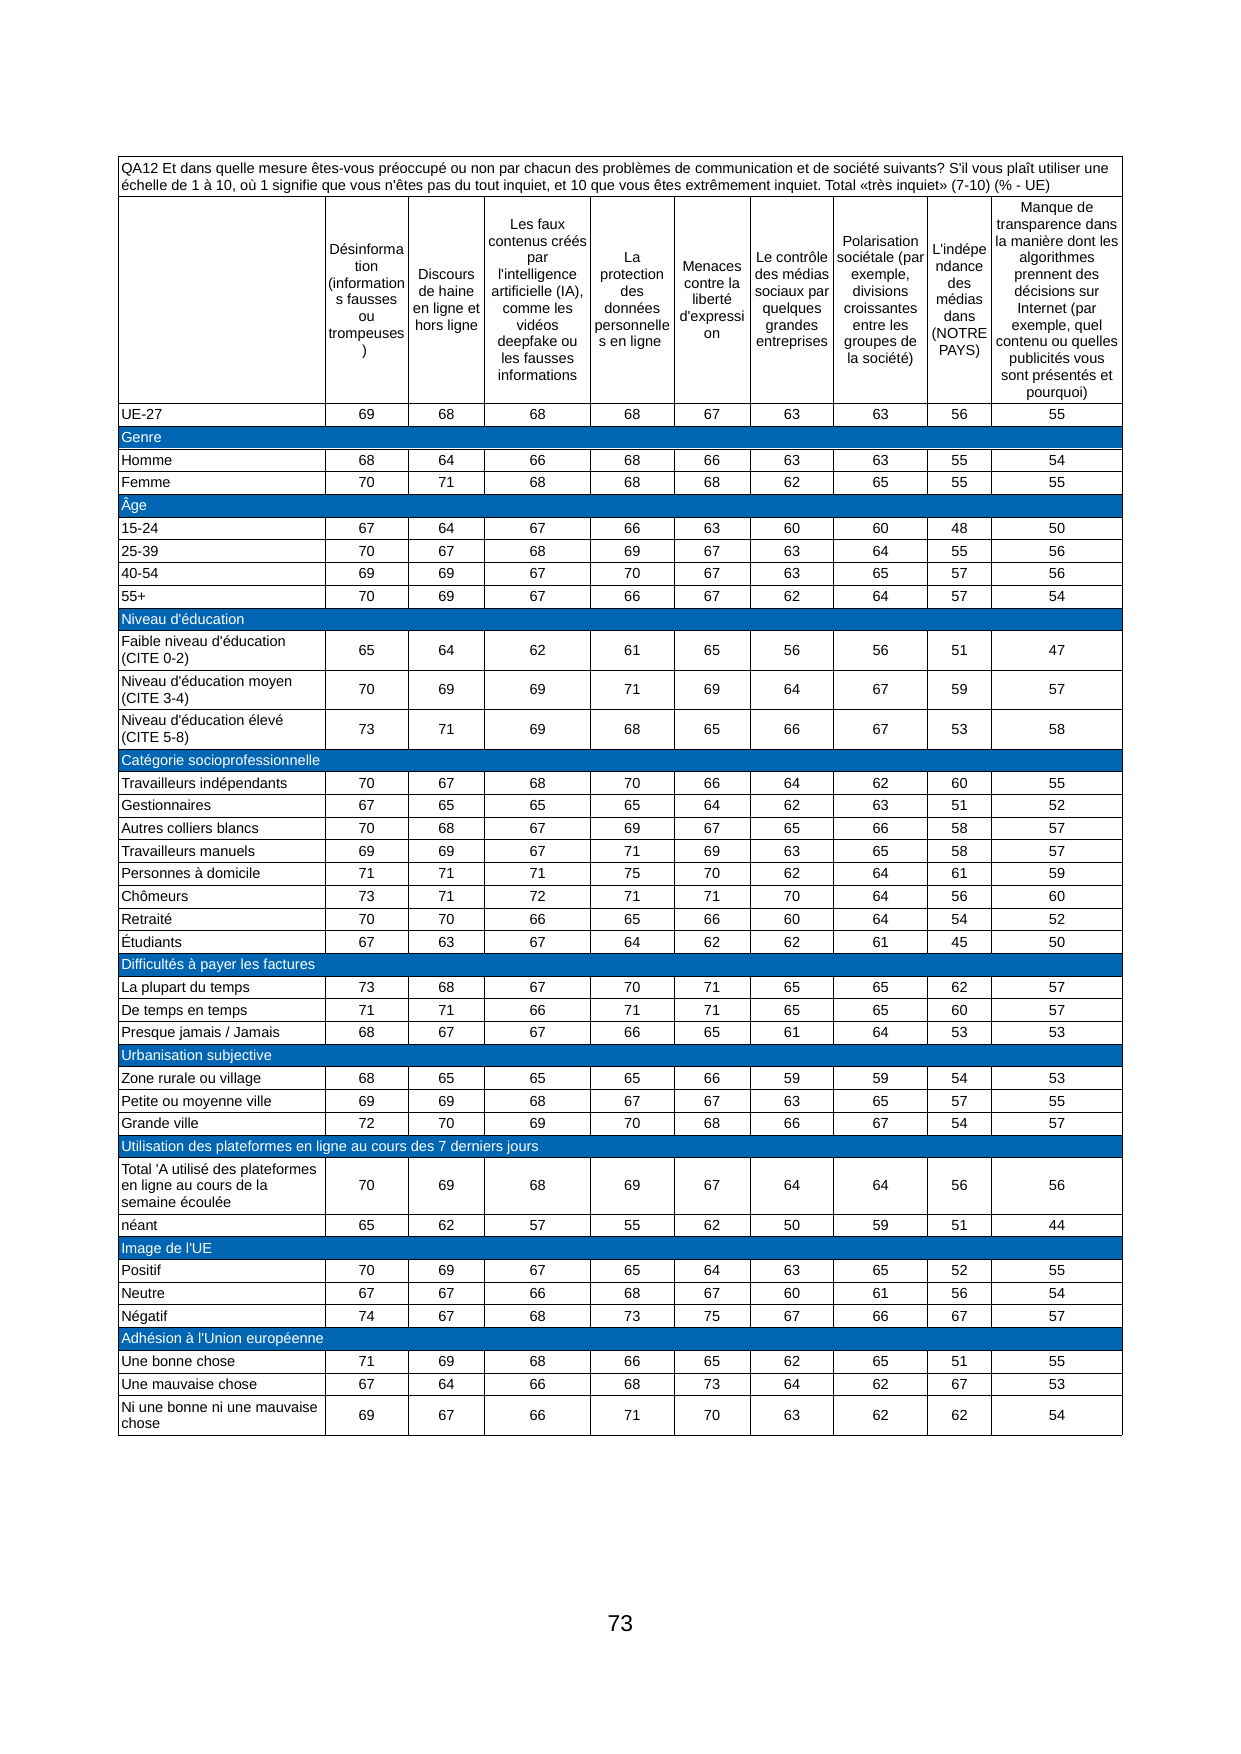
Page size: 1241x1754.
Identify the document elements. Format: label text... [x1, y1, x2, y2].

table_cell 65 [485, 1067, 590, 1089]
table_cell 45 [928, 931, 991, 953]
table_cell 71 [326, 863, 408, 885]
table_cell 69 [409, 840, 484, 862]
table_cell Étudiants [119, 931, 325, 953]
table_cell 66 [751, 1113, 833, 1134]
table_cell 69 [675, 671, 750, 709]
table_cell 53 [992, 1022, 1122, 1044]
table_cell Difficultés à payer les factures [119, 954, 1122, 976]
table_cell 68 [409, 818, 484, 839]
table_cell 73 [326, 977, 408, 998]
table_cell 69 [326, 840, 408, 862]
table_cell 25-39 [119, 540, 325, 562]
table_cell 53 [992, 1067, 1122, 1089]
table_cell 54 [992, 450, 1122, 471]
table_cell 62 [834, 1374, 927, 1395]
table_cell néant [119, 1215, 325, 1236]
table_cell 67 [928, 1374, 991, 1395]
table_cell 67 [485, 563, 590, 585]
table_cell 50 [992, 518, 1122, 539]
table_cell Polarisation sociétale (par exemple, divisions croissantes entre les groupes de la société) [834, 197, 927, 403]
table_cell 67 [326, 518, 408, 539]
table_cell 70 [591, 772, 674, 794]
table_cell Niveau d'éducation [119, 609, 1122, 630]
table_cell 71 [409, 886, 484, 907]
table_cell Urbanisation subjective [119, 1045, 1122, 1066]
table_cell 71 [409, 710, 484, 748]
table_cell 61 [834, 931, 927, 953]
table_cell 63 [751, 450, 833, 471]
table_cell 64 [834, 1022, 927, 1044]
table_cell Presque jamais / Jamais [119, 1022, 325, 1044]
table_cell 69 [591, 1158, 674, 1213]
table_cell 66 [675, 1067, 750, 1089]
table_cell 71 [326, 999, 408, 1021]
table_cell 56 [928, 1158, 991, 1213]
table_cell 15-24 [119, 518, 325, 539]
table_cell 62 [409, 1215, 484, 1236]
table_cell 67 [675, 540, 750, 562]
table_cell La protection des données personnelles en ligne [591, 197, 674, 403]
table_cell 70 [751, 886, 833, 907]
table_cell 55 [992, 772, 1122, 794]
table_cell 58 [928, 818, 991, 839]
table_cell 55 [928, 450, 991, 471]
table_cell 62 [834, 1396, 927, 1435]
table_cell 67 [326, 795, 408, 817]
table_cell 65 [834, 840, 927, 862]
table_cell 73 [591, 1305, 674, 1327]
table_cell 68 [409, 977, 484, 998]
table_cell 56 [928, 404, 991, 426]
table_cell Les faux contenus créés par l'intelligence artificielle (IA), comme les vidéos deepfake ou les fausses informations [485, 197, 590, 403]
table_cell 68 [591, 404, 674, 426]
table_cell 70 [326, 586, 408, 607]
table_cell 61 [928, 863, 991, 885]
table_cell Manque de transparence dans la manière dont les algorithmes prennent des décisions sur Internet (par exemple, quel contenu ou quelles publicités vous sont présentés et pourquoi) [992, 197, 1122, 403]
table_cell Ni une bonne ni une mauvaise chose [119, 1396, 325, 1435]
table_cell De temps en temps [119, 999, 325, 1021]
table_cell 68 [591, 472, 674, 494]
table_cell 63 [751, 1260, 833, 1282]
table_cell 69 [591, 818, 674, 839]
table_cell 54 [928, 909, 991, 930]
table_cell 67 [326, 931, 408, 953]
table_cell 67 [409, 1305, 484, 1327]
table_cell 67 [409, 1283, 484, 1304]
table_cell 68 [485, 1090, 590, 1112]
table_cell 63 [834, 795, 927, 817]
table_cell 70 [591, 563, 674, 585]
table_cell Une bonne chose [119, 1351, 325, 1372]
table_cell 65 [409, 1067, 484, 1089]
table_cell 71 [485, 863, 590, 885]
table_cell Genre [119, 427, 1122, 448]
table_cell 62 [751, 795, 833, 817]
table_cell 70 [675, 1396, 750, 1435]
table_cell 60 [751, 909, 833, 930]
table_cell 65 [326, 1215, 408, 1236]
table_cell 56 [928, 886, 991, 907]
table_cell 64 [834, 586, 927, 607]
table_cell 40-54 [119, 563, 325, 585]
table_cell 65 [591, 1067, 674, 1089]
table_cell 64 [834, 1158, 927, 1213]
table_cell 55 [591, 1215, 674, 1236]
table_cell 54 [992, 586, 1122, 607]
table_cell 57 [485, 1215, 590, 1236]
table_cell 74 [326, 1305, 408, 1327]
table_cell 67 [928, 1305, 991, 1327]
table_cell 52 [992, 795, 1122, 817]
table_cell 66 [751, 710, 833, 748]
table_cell 67 [675, 404, 750, 426]
table_cell 55+ [119, 586, 325, 607]
table_cell 75 [591, 863, 674, 885]
table_cell 67 [485, 931, 590, 953]
table_cell 52 [992, 909, 1122, 930]
table_cell 68 [326, 450, 408, 471]
table_cell 58 [992, 710, 1122, 748]
table_cell 68 [485, 1158, 590, 1213]
table_cell Homme [119, 450, 325, 471]
table_cell Autres colliers blancs [119, 818, 325, 839]
table_cell 66 [675, 772, 750, 794]
table_cell Négatif [119, 1305, 325, 1327]
table_cell 67 [675, 586, 750, 607]
table_cell 70 [326, 671, 408, 709]
table_cell 64 [591, 931, 674, 953]
table_cell 67 [485, 1022, 590, 1044]
table_cell 47 [992, 631, 1122, 669]
table_cell 55 [928, 472, 991, 494]
table_cell 67 [326, 1283, 408, 1304]
table_cell 67 [591, 1090, 674, 1112]
table_cell Utilisation des plateformes en ligne au cours des 7 derniers jours [119, 1136, 1122, 1157]
table_cell 56 [928, 1283, 991, 1304]
table_cell 63 [834, 450, 927, 471]
table_cell 62 [834, 772, 927, 794]
table_cell 64 [409, 450, 484, 471]
table_cell 55 [992, 472, 1122, 494]
table_cell 70 [409, 909, 484, 930]
table_cell 70 [326, 772, 408, 794]
table_cell 63 [675, 518, 750, 539]
table_cell 70 [326, 1260, 408, 1282]
table_cell 68 [485, 1305, 590, 1327]
table_cell UE-27 [119, 404, 325, 426]
table_cell 70 [675, 863, 750, 885]
table_cell 69 [485, 671, 590, 709]
table_cell 67 [409, 772, 484, 794]
table_cell 69 [409, 586, 484, 607]
table_cell 69 [326, 404, 408, 426]
table_cell 68 [675, 472, 750, 494]
table_cell 54 [992, 1283, 1122, 1304]
table_cell 64 [751, 1158, 833, 1213]
table_cell 69 [409, 563, 484, 585]
table_cell 67 [409, 540, 484, 562]
table_cell 57 [992, 1305, 1122, 1327]
table_cell 59 [834, 1215, 927, 1236]
table_cell 67 [675, 563, 750, 585]
table_cell 64 [409, 1374, 484, 1395]
table_cell 60 [751, 518, 833, 539]
table_cell 67 [834, 671, 927, 709]
table_cell 65 [675, 1351, 750, 1372]
table_cell Retraité [119, 909, 325, 930]
table_cell 62 [751, 863, 833, 885]
table_cell 54 [928, 1113, 991, 1134]
table_cell 69 [409, 1260, 484, 1282]
table_cell 56 [834, 631, 927, 669]
table_cell 67 [485, 840, 590, 862]
table_cell 55 [992, 1351, 1122, 1372]
table_cell 62 [485, 631, 590, 669]
table_cell 56 [992, 1158, 1122, 1213]
table_cell Âge [119, 495, 1122, 517]
table_cell 67 [834, 1113, 927, 1134]
table_cell 57 [992, 999, 1122, 1021]
table_cell 67 [326, 1374, 408, 1395]
table_cell 68 [591, 450, 674, 471]
table_cell 70 [409, 1113, 484, 1134]
table_cell 60 [928, 999, 991, 1021]
table_cell 57 [992, 671, 1122, 709]
table_cell Neutre [119, 1283, 325, 1304]
table_cell 64 [751, 772, 833, 794]
table_cell 55 [992, 1260, 1122, 1282]
table_cell 51 [928, 631, 991, 669]
table_cell 66 [591, 518, 674, 539]
table_cell 66 [485, 1374, 590, 1395]
table_cell 64 [834, 863, 927, 885]
table_cell 55 [992, 404, 1122, 426]
table_cell 58 [928, 840, 991, 862]
table_cell 68 [591, 1283, 674, 1304]
table_cell 54 [992, 1396, 1122, 1435]
table_cell Adhésion à l'Union européenne [119, 1328, 1122, 1350]
table_cell 69 [409, 671, 484, 709]
table_cell 63 [751, 840, 833, 862]
table_cell Une mauvaise chose [119, 1374, 325, 1395]
table_cell 71 [326, 1351, 408, 1372]
table_cell 67 [485, 1260, 590, 1282]
table_cell 71 [409, 472, 484, 494]
table_cell 69 [409, 1158, 484, 1213]
table_cell 72 [485, 886, 590, 907]
table_cell 65 [751, 999, 833, 1021]
table_cell 68 [485, 472, 590, 494]
table_cell 66 [675, 450, 750, 471]
table_cell 54 [928, 1067, 991, 1089]
table_cell 70 [326, 540, 408, 562]
table_cell Faible niveau d'éducation (CITE 0-2) [119, 631, 325, 669]
table_cell 73 [675, 1374, 750, 1395]
table_cell 65 [326, 631, 408, 669]
table_cell 64 [751, 1374, 833, 1395]
table_cell 64 [751, 671, 833, 709]
table_cell 65 [751, 818, 833, 839]
table_cell 68 [485, 404, 590, 426]
table_cell Positif [119, 1260, 325, 1282]
table_cell 60 [992, 886, 1122, 907]
table_cell 66 [591, 586, 674, 607]
table_cell 69 [485, 710, 590, 748]
table_cell 50 [992, 931, 1122, 953]
table_cell La plupart du temps [119, 977, 325, 998]
table_cell 66 [834, 1305, 927, 1327]
table_cell 57 [928, 1090, 991, 1112]
table_cell 66 [485, 450, 590, 471]
table_cell 67 [485, 818, 590, 839]
table_cell Discours de haine en ligne et hors ligne [409, 197, 484, 403]
table_cell 68 [485, 1351, 590, 1372]
table_cell 67 [675, 818, 750, 839]
table_cell Zone rurale ou village [119, 1067, 325, 1089]
table_cell 64 [834, 909, 927, 930]
table_cell 66 [485, 999, 590, 1021]
table_cell 69 [326, 1090, 408, 1112]
table_cell 61 [591, 631, 674, 669]
table_cell Image de l'UE [119, 1237, 1122, 1259]
table_cell 71 [591, 840, 674, 862]
table_cell 70 [591, 1113, 674, 1134]
table_cell 53 [992, 1374, 1122, 1395]
table_cell Désinformation (informations fausses ou trompeuses) [326, 197, 408, 403]
table_cell 69 [326, 563, 408, 585]
table_cell 62 [751, 586, 833, 607]
table_cell 65 [409, 795, 484, 817]
table_cell 68 [326, 1022, 408, 1044]
table_cell 66 [485, 909, 590, 930]
table_cell 63 [751, 1090, 833, 1112]
table_cell 63 [834, 404, 927, 426]
table_cell 73 [326, 886, 408, 907]
table_cell 50 [751, 1215, 833, 1236]
table_cell 51 [928, 1351, 991, 1372]
table_cell 52 [928, 1260, 991, 1282]
table_cell 55 [928, 540, 991, 562]
table_cell 51 [928, 795, 991, 817]
table_cell 57 [992, 1113, 1122, 1134]
table_cell 65 [834, 472, 927, 494]
table_cell 68 [675, 1113, 750, 1134]
table_cell 48 [928, 518, 991, 539]
table_cell 62 [928, 977, 991, 998]
table_cell 59 [992, 863, 1122, 885]
table_cell 61 [751, 1022, 833, 1044]
table_cell Personnes à domicile [119, 863, 325, 885]
table_cell 61 [834, 1283, 927, 1304]
table_cell Grande ville [119, 1113, 325, 1134]
table_cell 65 [834, 1260, 927, 1282]
table_cell 67 [485, 977, 590, 998]
table_cell Travailleurs indépendants [119, 772, 325, 794]
table_cell 70 [326, 818, 408, 839]
table_cell 68 [485, 772, 590, 794]
table_cell 68 [485, 540, 590, 562]
table_cell 59 [751, 1067, 833, 1089]
table_cell 63 [751, 540, 833, 562]
table_cell 59 [928, 671, 991, 709]
table_cell 69 [409, 1351, 484, 1372]
table_cell 62 [675, 931, 750, 953]
table_cell 60 [928, 772, 991, 794]
table_cell 65 [591, 909, 674, 930]
table_cell 71 [591, 999, 674, 1021]
table_cell 65 [834, 1351, 927, 1372]
table_cell 65 [675, 710, 750, 748]
table_cell 65 [591, 1260, 674, 1282]
table_cell 71 [591, 1396, 674, 1435]
table_cell 68 [409, 404, 484, 426]
table_cell 67 [409, 1022, 484, 1044]
table_cell 57 [928, 586, 991, 607]
table_cell 69 [591, 540, 674, 562]
table_cell 67 [675, 1283, 750, 1304]
table_cell 62 [675, 1215, 750, 1236]
table_cell 65 [834, 977, 927, 998]
table_cell 60 [834, 518, 927, 539]
table_cell 66 [591, 1022, 674, 1044]
table_cell 66 [485, 1283, 590, 1304]
table_cell 70 [591, 977, 674, 998]
table_cell 71 [675, 977, 750, 998]
table_cell 70 [326, 472, 408, 494]
table_cell 65 [834, 1090, 927, 1112]
table_cell 71 [409, 863, 484, 885]
table_cell 63 [751, 1396, 833, 1435]
table_cell 68 [591, 710, 674, 748]
table_cell Femme [119, 472, 325, 494]
table_cell 65 [834, 999, 927, 1021]
table_cell 67 [675, 1158, 750, 1213]
table_cell 64 [834, 540, 927, 562]
table_cell 66 [675, 909, 750, 930]
table_cell 69 [485, 1113, 590, 1134]
table_cell 69 [409, 1090, 484, 1112]
table_cell 56 [992, 540, 1122, 562]
table_cell 65 [591, 795, 674, 817]
table_cell [119, 197, 325, 403]
table_cell 64 [675, 795, 750, 817]
table_cell 71 [591, 671, 674, 709]
table_cell 65 [751, 977, 833, 998]
table_cell Total 'A utilisé des plateformes en ligne au cours de la semaine écoulée [119, 1158, 325, 1213]
table_cell Menaces contre la liberté d'expression [675, 197, 750, 403]
table_cell 64 [834, 886, 927, 907]
table_cell 71 [675, 886, 750, 907]
table_cell 57 [928, 563, 991, 585]
table_cell 56 [751, 631, 833, 669]
table_cell 63 [409, 931, 484, 953]
table_cell 64 [675, 1260, 750, 1282]
table_cell Niveau d'éducation moyen (CITE 3-4) [119, 671, 325, 709]
table_cell 67 [485, 518, 590, 539]
table_header QA12 Et dans quelle mesure êtes-vous préoccupé ou non par chacun des problèmes de communication et de société suivants? S'il vous plaît utiliser une échelle de 1 à 10, où 1 signifie que vous n'êtes pas du tout inquiet, et 10 que vous êtes extrêmement inquiet. Total «très inquiet» (7-10) (% - UE) [119, 157, 1122, 196]
table_cell 67 [751, 1305, 833, 1327]
table_cell Catégorie socioprofessionnelle [119, 750, 1122, 771]
table_cell 64 [409, 631, 484, 669]
table_cell Travailleurs manuels [119, 840, 325, 862]
table_cell Le contrôle des médias sociaux par quelques grandes entreprises [751, 197, 833, 403]
table_cell 73 [326, 710, 408, 748]
table_cell 71 [409, 999, 484, 1021]
table_cell 75 [675, 1305, 750, 1327]
table_cell 53 [928, 1022, 991, 1044]
table_cell 67 [485, 586, 590, 607]
table_cell 69 [326, 1396, 408, 1435]
table_cell 62 [751, 931, 833, 953]
table_cell 64 [409, 518, 484, 539]
table_cell 67 [675, 1090, 750, 1112]
table_cell Niveau d'éducation élevé (CITE 5-8) [119, 710, 325, 748]
table_cell 56 [992, 563, 1122, 585]
table_cell 57 [992, 818, 1122, 839]
table_cell 65 [834, 563, 927, 585]
table_cell Gestionnaires [119, 795, 325, 817]
table_cell 70 [326, 1158, 408, 1213]
table_cell 55 [992, 1090, 1122, 1112]
table_cell 63 [751, 404, 833, 426]
table_cell 66 [485, 1396, 590, 1435]
table_cell 57 [992, 977, 1122, 998]
table_cell 65 [485, 795, 590, 817]
table_cell 62 [928, 1396, 991, 1435]
table_cell 66 [834, 818, 927, 839]
table_cell Chômeurs [119, 886, 325, 907]
table_cell 70 [326, 909, 408, 930]
table_cell 71 [591, 886, 674, 907]
table_cell 44 [992, 1215, 1122, 1236]
table_cell 62 [751, 472, 833, 494]
table_cell 60 [751, 1283, 833, 1304]
table_cell 63 [751, 563, 833, 585]
table_cell Petite ou moyenne ville [119, 1090, 325, 1112]
table_cell 62 [751, 1351, 833, 1372]
table_cell 67 [409, 1396, 484, 1435]
table_cell 68 [326, 1067, 408, 1089]
table_cell 66 [591, 1351, 674, 1372]
table_cell 65 [675, 1022, 750, 1044]
table_cell 57 [992, 840, 1122, 862]
table_cell 53 [928, 710, 991, 748]
table_cell L'indépendance des médias dans (NOTRE PAYS) [928, 197, 991, 403]
table_cell 67 [834, 710, 927, 748]
table_cell 59 [834, 1067, 927, 1089]
table_cell 51 [928, 1215, 991, 1236]
table_cell 65 [675, 631, 750, 669]
table_cell 68 [591, 1374, 674, 1395]
table_cell 71 [675, 999, 750, 1021]
table_cell 72 [326, 1113, 408, 1134]
table_cell 69 [675, 840, 750, 862]
